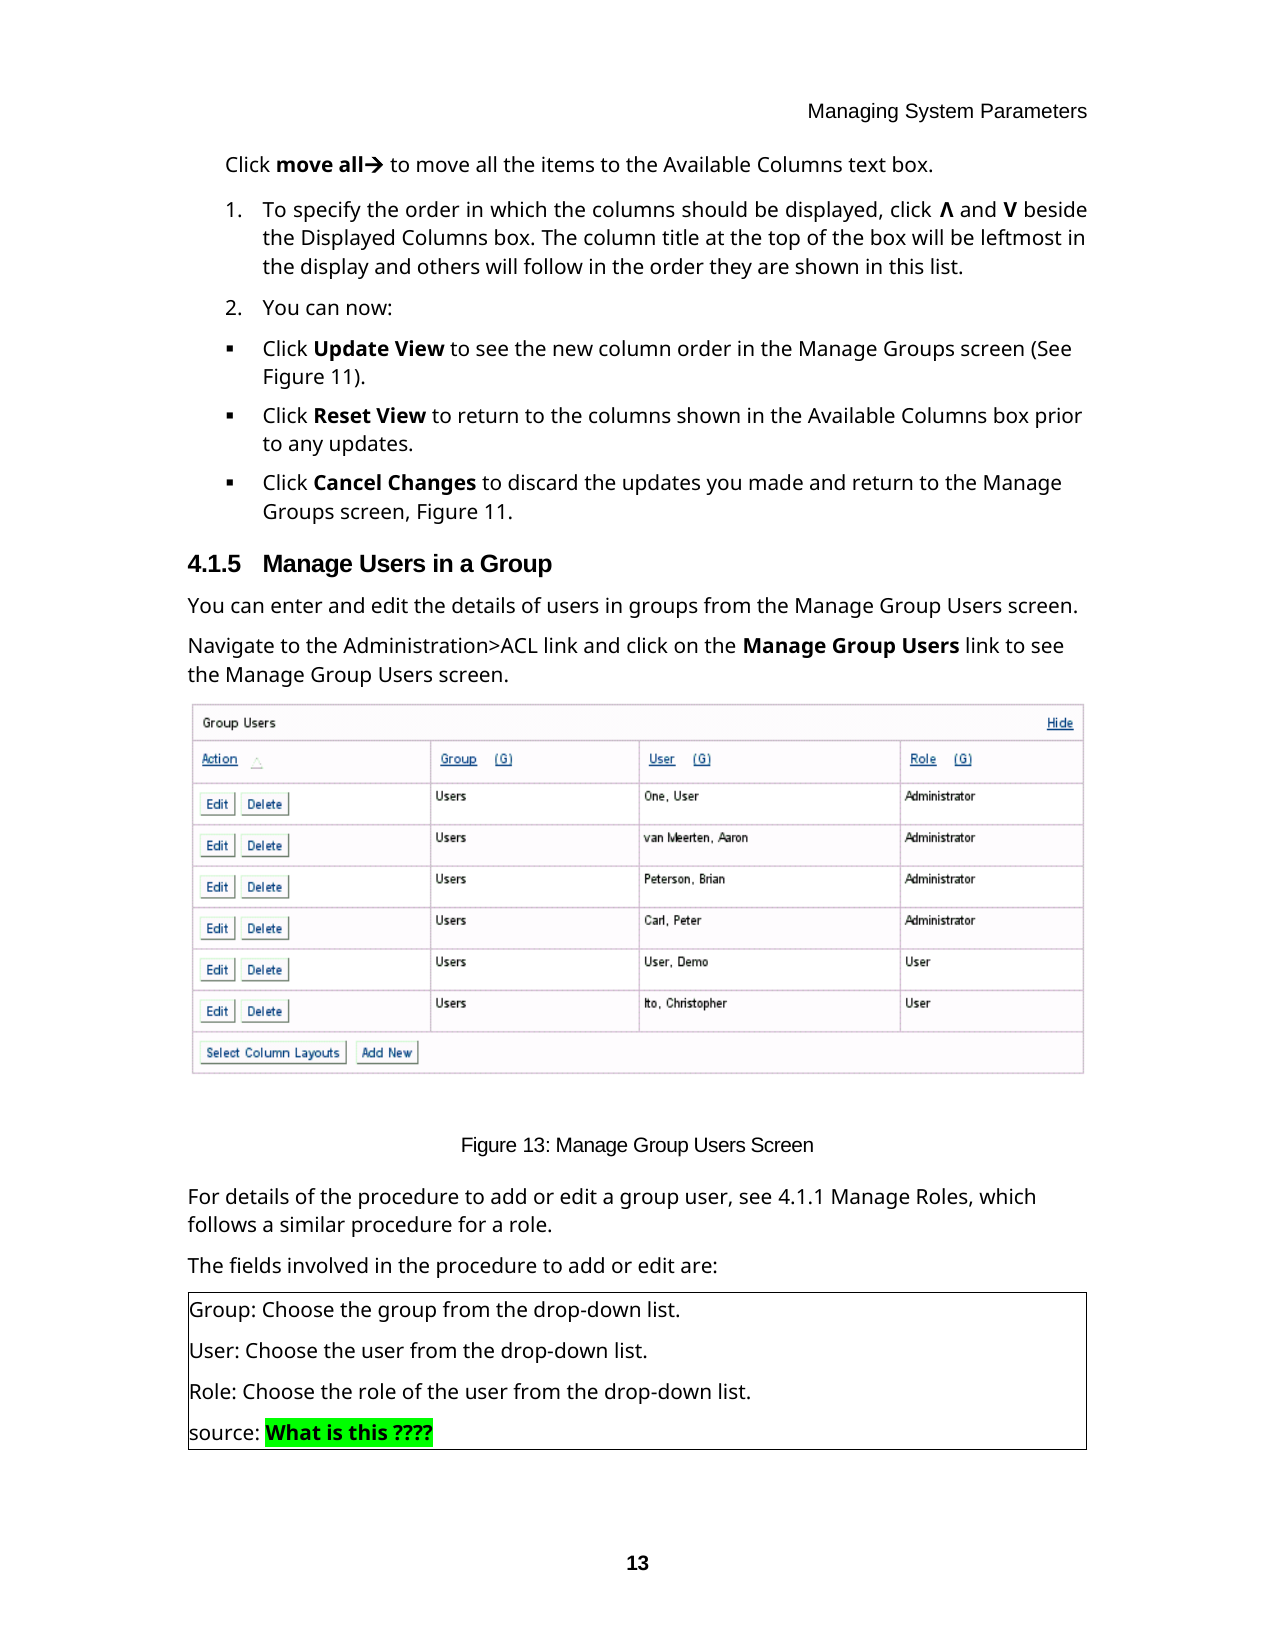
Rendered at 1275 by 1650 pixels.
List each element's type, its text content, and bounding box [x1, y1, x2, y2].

text Group: Choose the group from the drop-down list. [189, 1293, 1086, 1324]
list Click move all to move all the items to the Available Columns text box. [225, 150, 1087, 178]
list Click Reset View to return to the columns shown in the Available Columns box prior to any updates. [225, 401, 1087, 458]
list Click Cancel Changes to discard the updates you made and return to the Manage Groups screen, Figure 11. [225, 468, 1087, 525]
text Role: Choose the role of the user from the drop-down list. [189, 1374, 1086, 1406]
picture [187, 701, 1088, 1081]
text For details of the procedure to add or edit a group user, see 4.1.1 Manage Roles, which follows a similar procedure for a role. [187, 1182, 1087, 1239]
text Figure 13: Manage Group Users Screen [187, 1134, 1087, 1157]
text You can enter and edit the details of users in groups from the Manage Group Users screen. [187, 591, 1087, 619]
text source: What is this ???? [189, 1415, 1086, 1449]
text User: Choose the user from the drop-down list. [189, 1333, 1086, 1365]
list To specify the order in which the columns should be displayed, click Λ and V beside the Displayed Columns box. The column title at the top of the box will be leftmost in the display and others will follow in the order they are shown in this list. [225, 195, 1087, 280]
list Click Update View to see the new column order in the Manage Groups screen (See Figure 11). [225, 334, 1087, 391]
text Navigate to the Administration>ACL link and click on the Manage Group Users link to see the Manage Group Users screen. [187, 632, 1087, 688]
text The fields involved in the procedure to add or edit are: [187, 1251, 1087, 1280]
subtitle Manage Users in a Group [187, 550, 1087, 578]
list You can now: [225, 293, 1087, 321]
